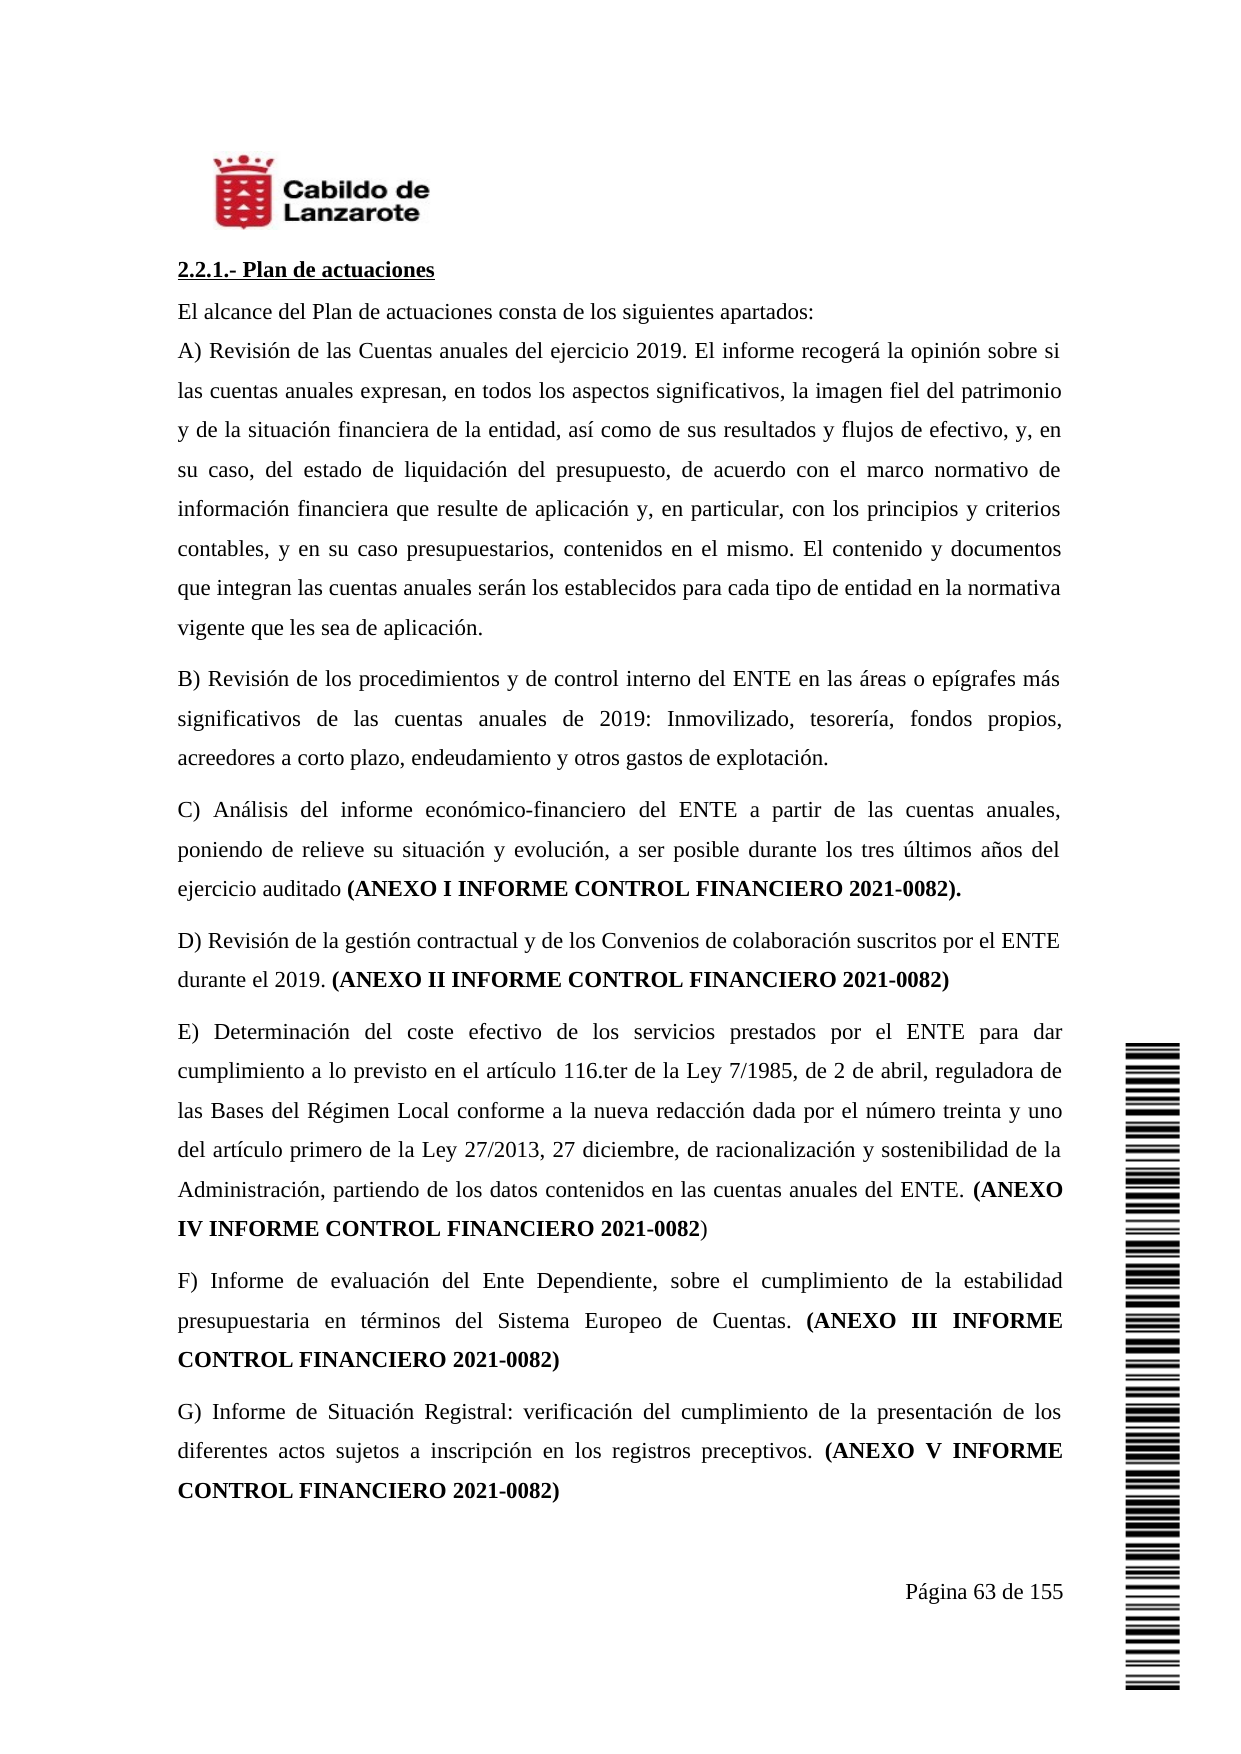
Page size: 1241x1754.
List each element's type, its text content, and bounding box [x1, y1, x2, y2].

text 2.2.1.- Plan de actuaciones [177, 256, 1190, 282]
list Informe de Situación Registral: verificación del cumplimiento de la presentación de los diferentes actos sujetos a inscripción en los registros preceptivos. (ANEXO V INFORME CONTROL FINANCIERO 2021-0082) [177, 1398, 1063, 1503]
list Análisis del informe económico-financiero del ENTE a partir de las cuentas anuales, poniendo de relieve su situación y evolución, a ser posible durante los tres últimos años del ejercicio auditado (ANEXO I INFORME CONTROL FINANCIERO 2021-0082). [177, 796, 1062, 901]
picture [212, 151, 431, 230]
picture [1125, 1043, 1180, 1690]
text Página 63 de 155 [37, 1578, 1063, 1604]
list Determinación del coste efectivo de los servicios prestados por el ENTE para dar cumplimiento a lo previsto en el artículo 116.ter de la Ley 7/1985, de 2 de abril, reguladora de las Bases del Régimen Local conforme a la nueva redacción dada por el número treinta y uno del artículo primero de la Ley 27/2013, 27 diciembre, de racionalización y sostenibilidad de la Administración, partiendo de los datos contenidos en las cuentas anuales del ENTE. (ANEXO IV INFORME CONTROL FINANCIERO 2021-0082) [177, 1018, 1063, 1242]
text El alcance del Plan de actuaciones consta de los siguientes apartados: [177, 298, 1190, 324]
list Revisión de las Cuentas anuales del ejercicio 2019. El informe recogerá la opinión sobre si las cuentas anuales expresan, en todos los aspectos significativos, la imagen fiel del patrimonio y de la situación financiera de la entidad, así como de sus resultados y flujos de efectivo, y, en su caso, del estado de liquidación del presupuesto, de acuerdo con el marco normativo de información financiera que resulte de aplicación y, en particular, con los principios y criterios contables, y en su caso presupuestarios, contenidos en el mismo. El contenido y documentos que integran las cuentas anuales serán los establecidos para cada tipo de entidad en la normativa vigente que les sea de aplicación. [177, 337, 1062, 640]
list Revisión de la gestión contractual y de los Convenios de colaboración suscritos por el ENTE durante el 2019. (ANEXO II INFORME CONTROL FINANCIERO 2021-0082) [177, 927, 1061, 993]
list Revisión de los procedimientos y de control interno del ENTE en las áreas o epígrafes más significativos de las cuentas anuales de 2019: Inmovilizado, tesorería, fondos propios, acreedores a corto plazo, endeudamiento y otros gastos de explotación. [177, 665, 1062, 771]
list Informe de evaluación del Ente Dependiente, sobre el cumplimiento de la estabilidad presupuestaria en términos del Sistema Europeo de Cuentas. (ANEXO III INFORME CONTROL FINANCIERO 2021-0082) [177, 1267, 1063, 1372]
